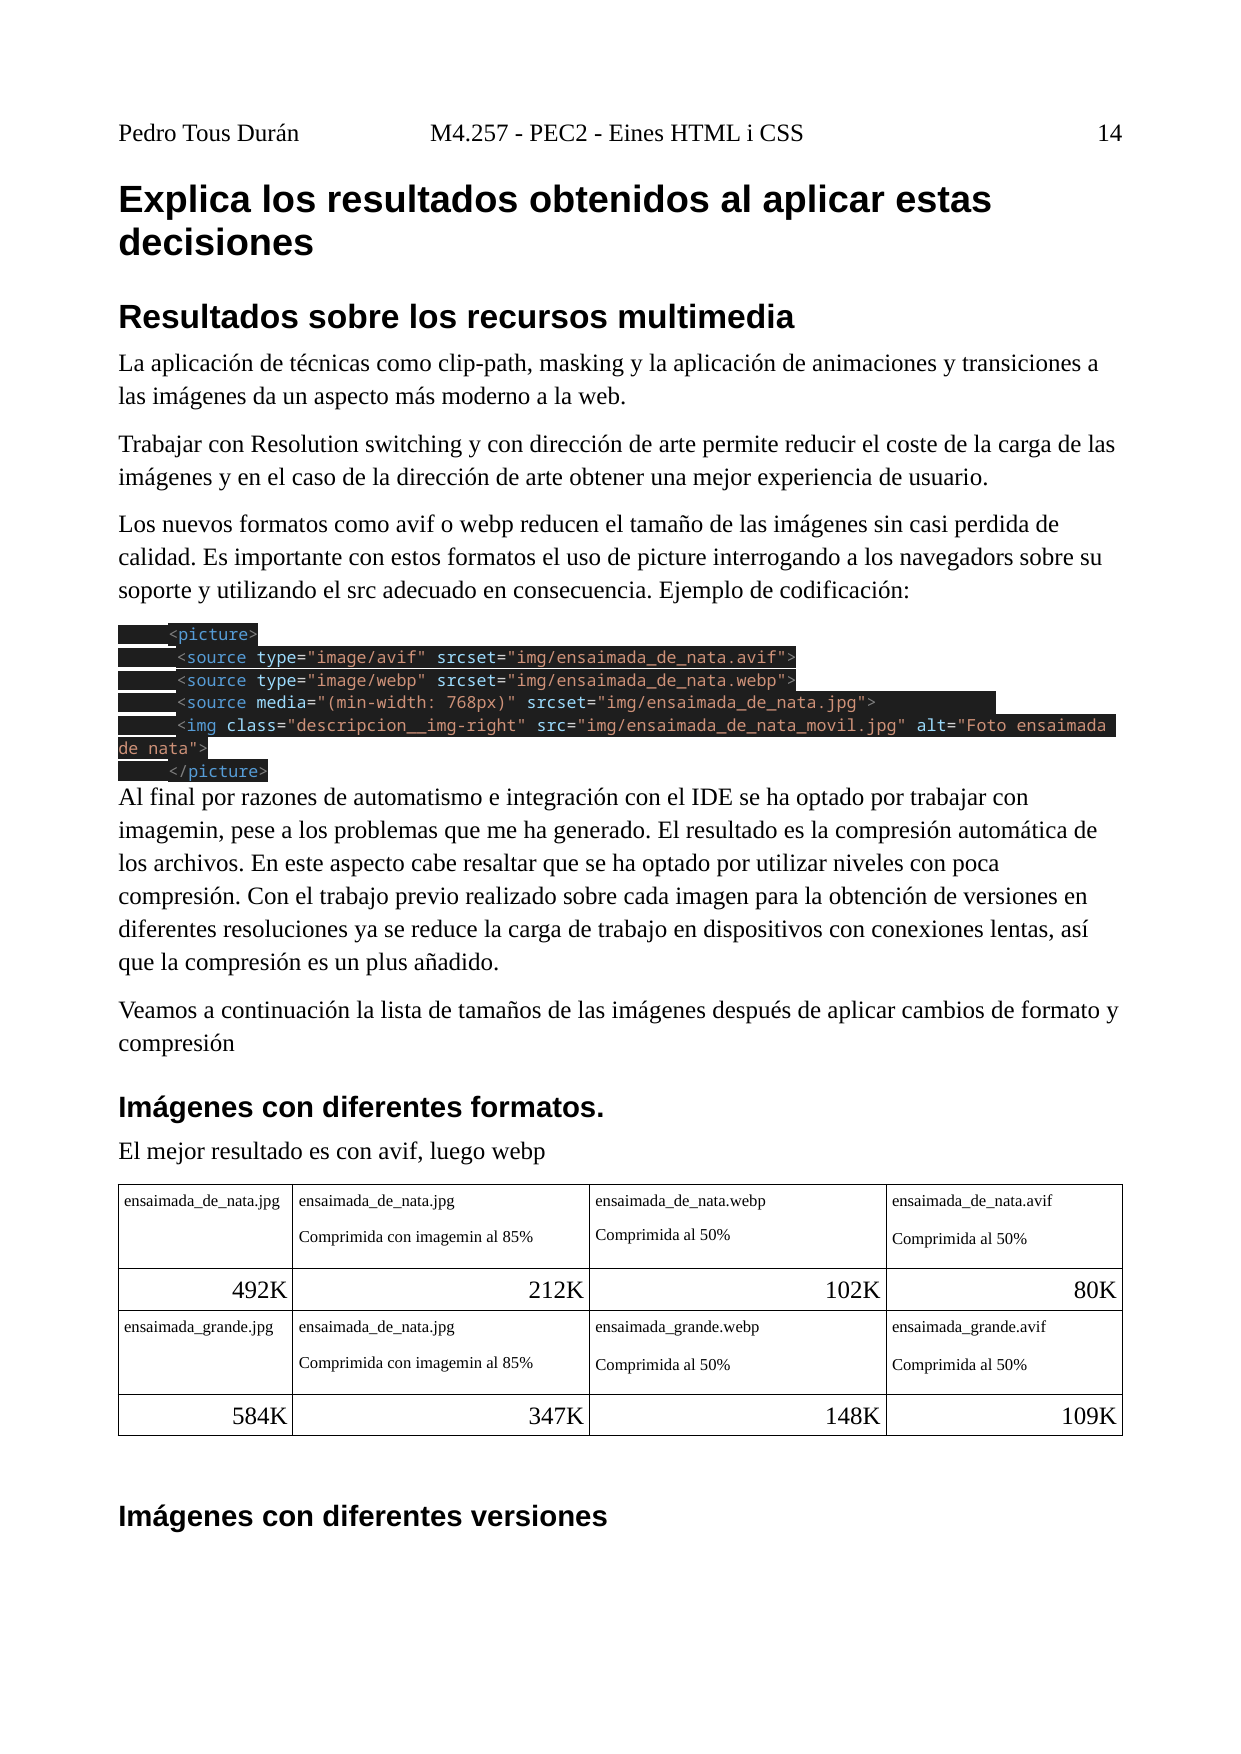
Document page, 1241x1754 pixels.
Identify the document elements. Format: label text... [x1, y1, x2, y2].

table_header ensaimada_de_nata.jpg Comprimida con imagemin al 85% [293, 1185, 589, 1268]
text <img class="descripcion__img-right" src="img/ensaimada_de_nata_movil.jpg" alt="Foto ensaimada de nata"> [118, 714, 1122, 759]
text </picture> [118, 759, 1122, 782]
table_cell ensaimada_grande.webp Comprimida al 50% [590, 1311, 886, 1394]
text Al final por razones de automatismo e integración con el IDE se ha optado por trabajar con imagemin, pese a los problemas que me ha generado. El resultado es la compresión automática de los archivos. En este aspecto cabe resaltar que se ha optado por utilizar niveles con poca compresión. Con el trabajo previo realizado sobre cada imagen para la obtención de versiones en diferentes resoluciones ya se reduce la carga de trabajo en dispositivos con conexiones lentas, así que la compresión es un plus añadido. [118, 782, 1122, 976]
text Veamos a continuación la lista de tamaños de las imágenes después de aplicar cambios de formato y compresión [118, 995, 1122, 1056]
table_cell 347K [293, 1395, 589, 1435]
text <source type="image/webp" srcset="img/ensaimada_de_nata.webp"> [118, 668, 1122, 691]
subtitle Imágenes con diferentes versiones [118, 1499, 1122, 1532]
table_header ensaimada_de_nata.webp Comprimida al 50% [590, 1185, 886, 1268]
table_cell 584K [119, 1395, 292, 1435]
text <picture> [118, 623, 1122, 646]
subtitle Imágenes con diferentes formatos. [118, 1090, 1122, 1124]
subtitle Resultados sobre los recursos multimedia [118, 297, 1122, 336]
text <source type="image/avif" srcset="img/ensaimada_de_nata.avif"> [118, 646, 1122, 668]
text <source media="(min-width: 768px)" srcset="img/ensaimada_de_nata.jpg"> [118, 691, 1122, 714]
text Los nuevos formatos como avif o webp reducen el tamaño de las imágenes sin casi perdida de calidad. Es importante con estos formatos el uso de picture interrogando a los navegadors sobre su soporte y utilizando el src adecuado en consecuencia. Ejemplo de codificación: [118, 509, 1122, 604]
text El mejor resultado es con avif, luego webp [118, 1136, 1122, 1165]
table_cell 212K [293, 1269, 589, 1309]
table_cell 148K [590, 1395, 886, 1435]
text Trabajar con Resolution switching y con dirección de arte permite reducir el coste de la carga de las imágenes y en el caso de la dirección de arte obtener una mejor experiencia de usuario. [118, 429, 1122, 491]
table_cell 109K [887, 1395, 1122, 1435]
subtitle Explica los resultados obtenidos al aplicar estas decisiones [118, 176, 1122, 264]
table_header ensaimada_de_nata.avif Comprimida al 50% [887, 1185, 1122, 1268]
table_cell 492K [119, 1269, 292, 1309]
text La aplicación de técnicas como clip-path, masking y la aplicación de animaciones y transiciones a las imágenes da un aspecto más moderno a la web. [118, 348, 1122, 410]
table_cell 80K [887, 1269, 1122, 1309]
table_header ensaimada_de_nata.jpg [119, 1185, 292, 1268]
table_cell ensaimada_grande.jpg [119, 1311, 292, 1394]
table_cell ensaimada_grande.avif Comprimida al 50% [887, 1311, 1122, 1394]
table_cell ensaimada_de_nata.jpg Comprimida con imagemin al 85% [293, 1311, 589, 1394]
table_cell 102K [590, 1269, 886, 1309]
